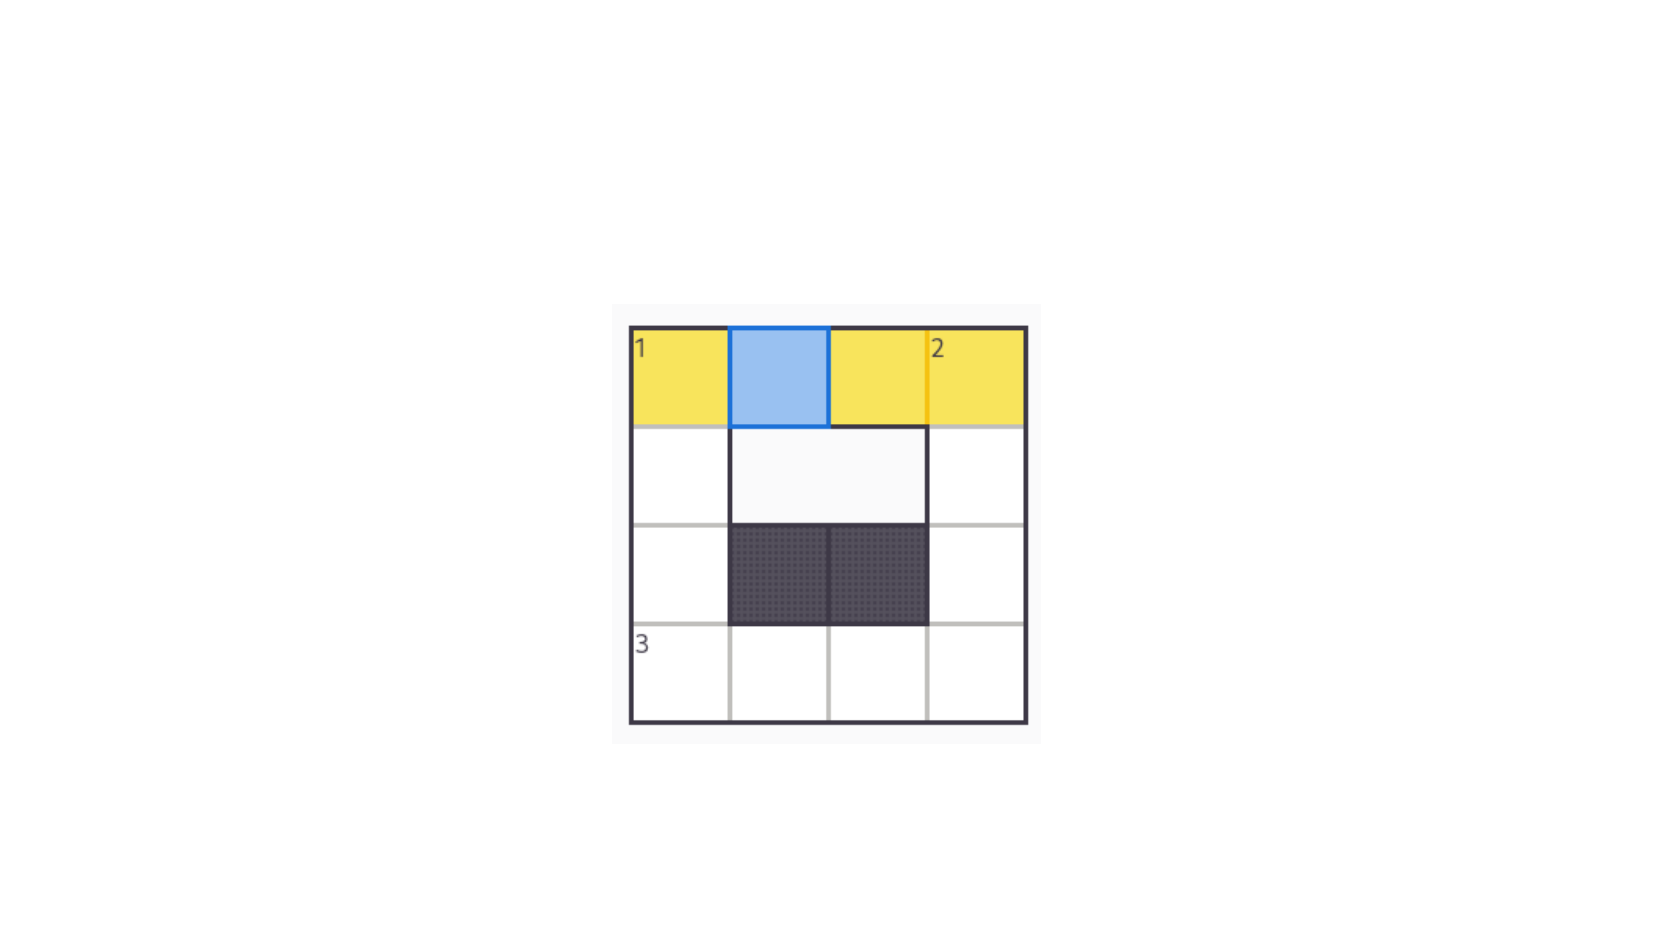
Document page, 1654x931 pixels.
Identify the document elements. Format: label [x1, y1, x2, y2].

picture [612, 304, 1041, 744]
